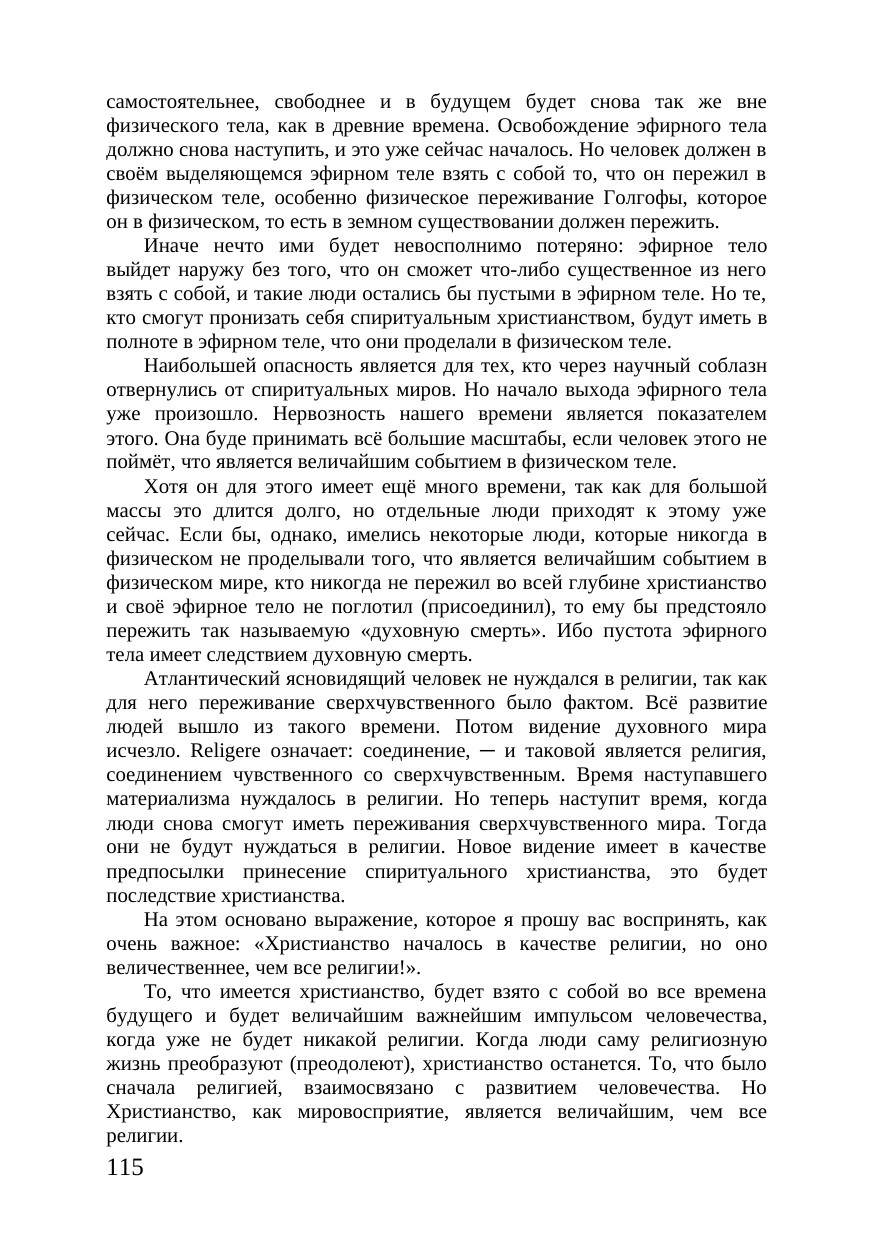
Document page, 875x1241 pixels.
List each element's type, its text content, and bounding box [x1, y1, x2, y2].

text самостоятельнее, свободнее и в будущем будет снова так же вне физического тела, как в древние времена. Освобождение эфирного тела должно снова наступить, и это уже сейчас началось. Но человек должен в своём выделяющемся эфирном теле взять с собой то, что он пережил в физическом теле, особенно физическое переживание Голгофы, которое он в физическом, то есть в земном существовании должен пережить. [106, 88, 768, 233]
text Атлантический ясновидящий человек не нуждался в религии, так как для него переживание сверхчувственного было фактом. Всё развитие людей вышло из такого времени. Потом видение духовного мира исчезло. Religere означает: соединение, ─ и таковой является религия, соединением чувственного со сверхчувственным. Время наступавшего материализма нуждалось в религии. Но теперь наступит время, когда люди снова смогут иметь переживания сверхчувственного мира. Тогда они не будут нуждаться в религии. Новое видение имеет в качестве предпосылки принесение спиритуального христианства, это будет последствие христианства. [106, 666, 768, 907]
text Иначе нечто ими будет невосполнимо потеряно: эфирное тело выйдет наружу без того, что он сможет что-либо существенное из него взять с собой, и такие люди остались бы пустыми в эфирном теле. Но те, кто смогут пронизать себя спиритуальным христианством, будут иметь в полноте в эфирном теле, что они проделали в физическом теле. [106, 233, 768, 353]
text То, что имеется христианство, будет взято с собой во все времена будущего и будет величайшим важнейшим импульсом человечества, когда уже не будет никакой религии. Когда люди саму религиозную жизнь преобразуют (преодолеют), христианство останется. То, что было сначала религией, взаимосвязано с развитием человечества. Но Христианство, как мировосприятие, является величайшим, чем все религии. [106, 979, 768, 1147]
text Наибольшей опасность является для тех, кто через научный соблазн отвернулись от спиритуальных миров. Но начало выхода эфирного тела уже произошло. Нервозность нашего времени является показателем этого. Она буде принимать всё большие масштабы, если человек этого не поймёт, что является величайшим событием в физическом теле. [106, 353, 768, 473]
text На этом основано выражение, которое я прошу вас воспринять, как очень важное: «Христианство началось в качестве религии, но оно величественнее, чем все религии!». [106, 907, 768, 979]
text Хотя он для этого имеет ещё много времени, так как для большой массы это длится долго, но отдельные люди приходят к этому уже сейчас. Если бы, однако, имелись некоторые люди, которые никогда в физическом не проделывали того, что является величайшим событием в физическом мире, кто никогда не пережил во всей глубине христианство и своё эфирное тело не поглотил (присоединил), то ему бы предстояло пережить так называемую «духовную смерть». Ибо пустота эфирного тела имеет следствием духовную смерть. [106, 473, 768, 666]
